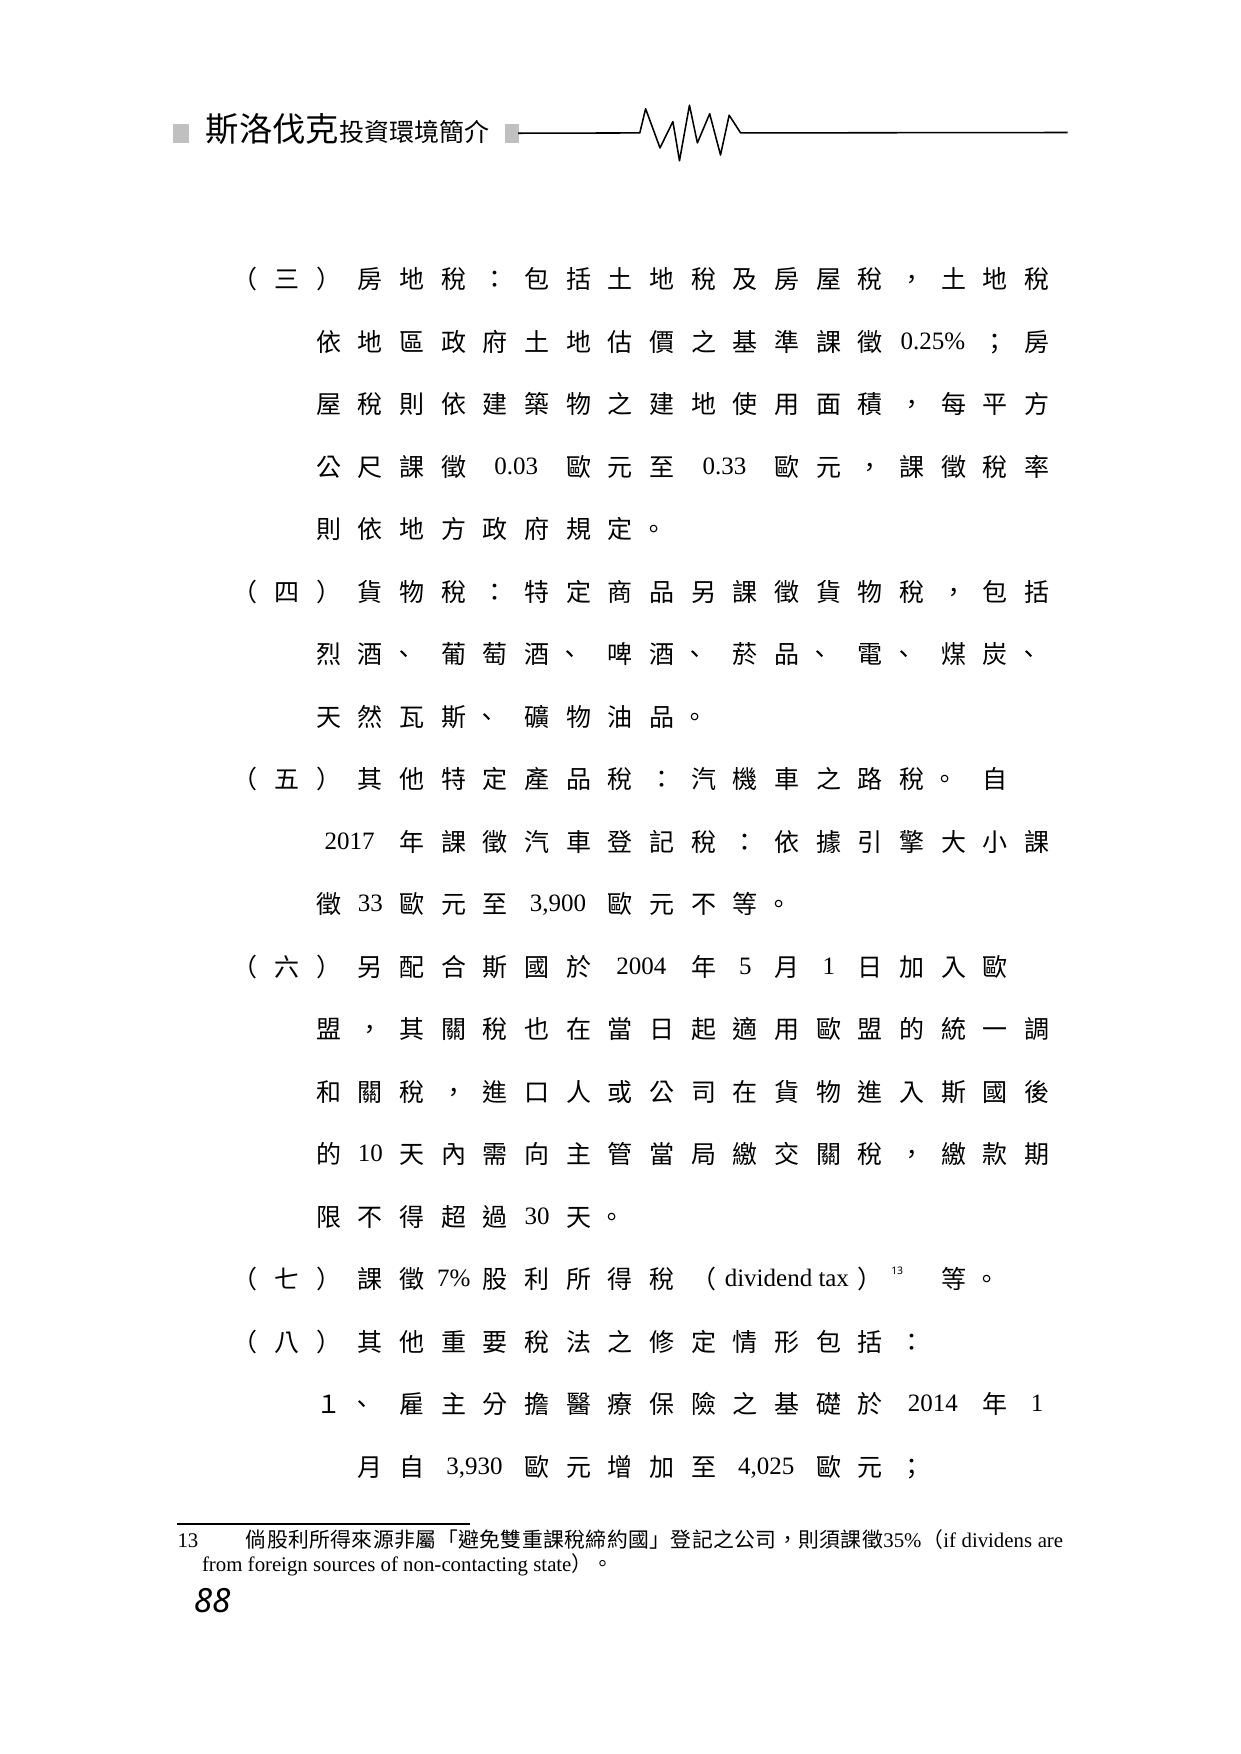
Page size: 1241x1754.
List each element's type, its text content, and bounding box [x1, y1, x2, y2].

text （六）另配合斯國於2004年5月1日加入歐盟，其關稅也在當日起適用歐盟的統一調和關稅，進口人或公司在貨物進入斯國後的10天內需向主管當局繳交關稅，繳款期限不得超過30天。 [207, 924, 1058, 1236]
text １、雇主分擔醫療保險之基礎於2014年1月自3,930歐元增加至4,025歐元； [281, 1361, 1058, 1486]
text （三）房地稅：包括土地稅及房屋稅，土地稅依地區政府土地估價之基準課徵0.25%；房屋稅則依建築物之建地使用面積，每平方公尺課徵0.03歐元至0.33歐元，課徵稅率則依地方政府規定。 [207, 236, 1058, 549]
text 倘股利所得來源非屬「避免雙重課稅締約國」登記之公司，則須課徵35%（if dividens are from foreign sources of non-contacting state）。 [177, 1524, 1063, 1577]
text （七）課徵7%股利所得稅（dividend tax）等。 [207, 1236, 1058, 1299]
text （四）貨物稅：特定商品另課徵貨物稅，包括烈酒、葡萄酒、啤酒、菸品、電、煤炭、天然瓦斯、礦物油品。 [207, 549, 1058, 736]
text （八）其他重要稅法之修定情形包括： [207, 1299, 1058, 1361]
text （五）其他特定產品稅：汽機車之路稅。自2017年課徵汽車登記稅：依據引擎大小課徵33歐元至3,900歐元不等。 [207, 736, 1058, 924]
